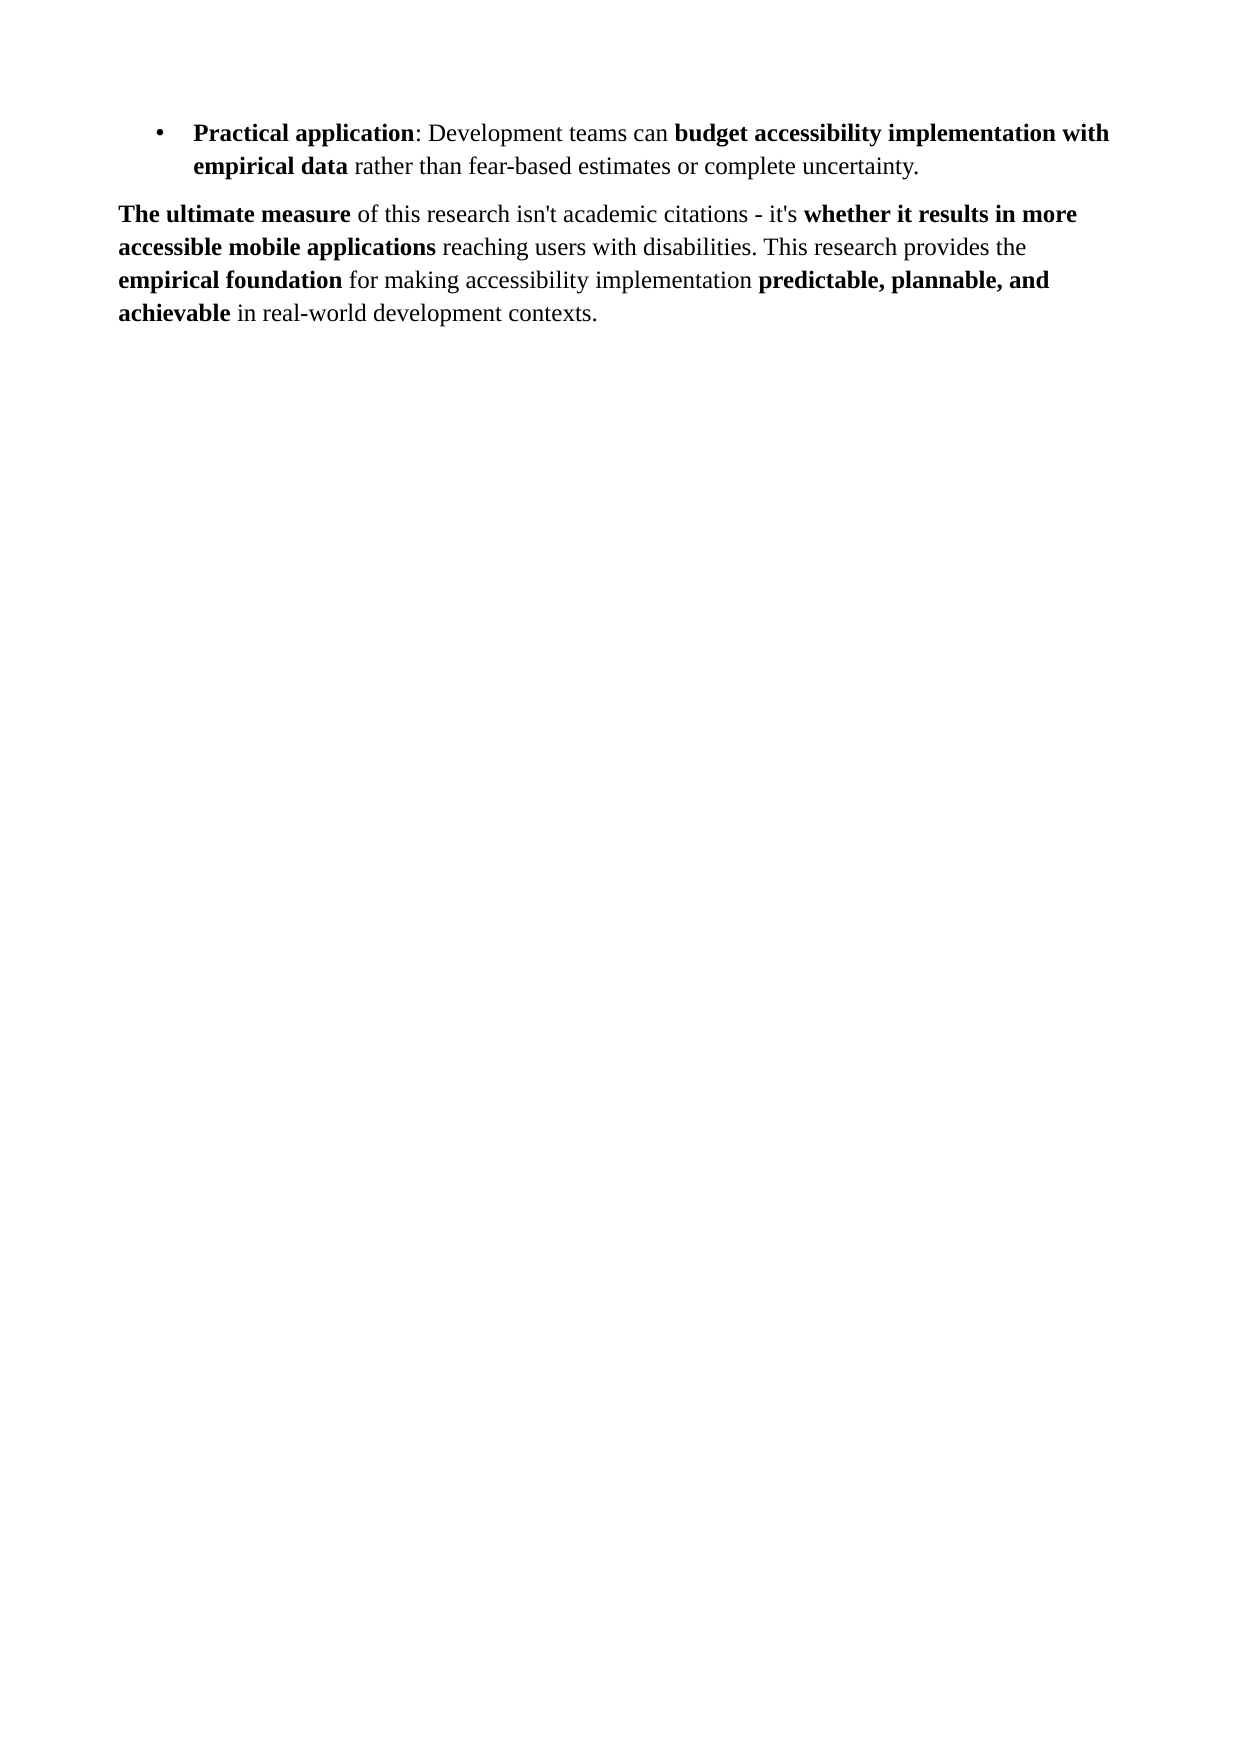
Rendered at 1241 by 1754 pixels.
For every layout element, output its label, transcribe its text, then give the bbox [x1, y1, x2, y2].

list Practical application: Development teams can budget accessibility implementation with empirical data rather than fear-based estimates or complete uncertainty. [156, 118, 1122, 180]
text The ultimate measure of this research isn't academic citations - it's whether it results in more accessible mobile applications reaching users with disabilities. This research provides the empirical foundation for making accessibility implementation predictable, plannable, and achievable in real-world development contexts. [118, 199, 1122, 327]
